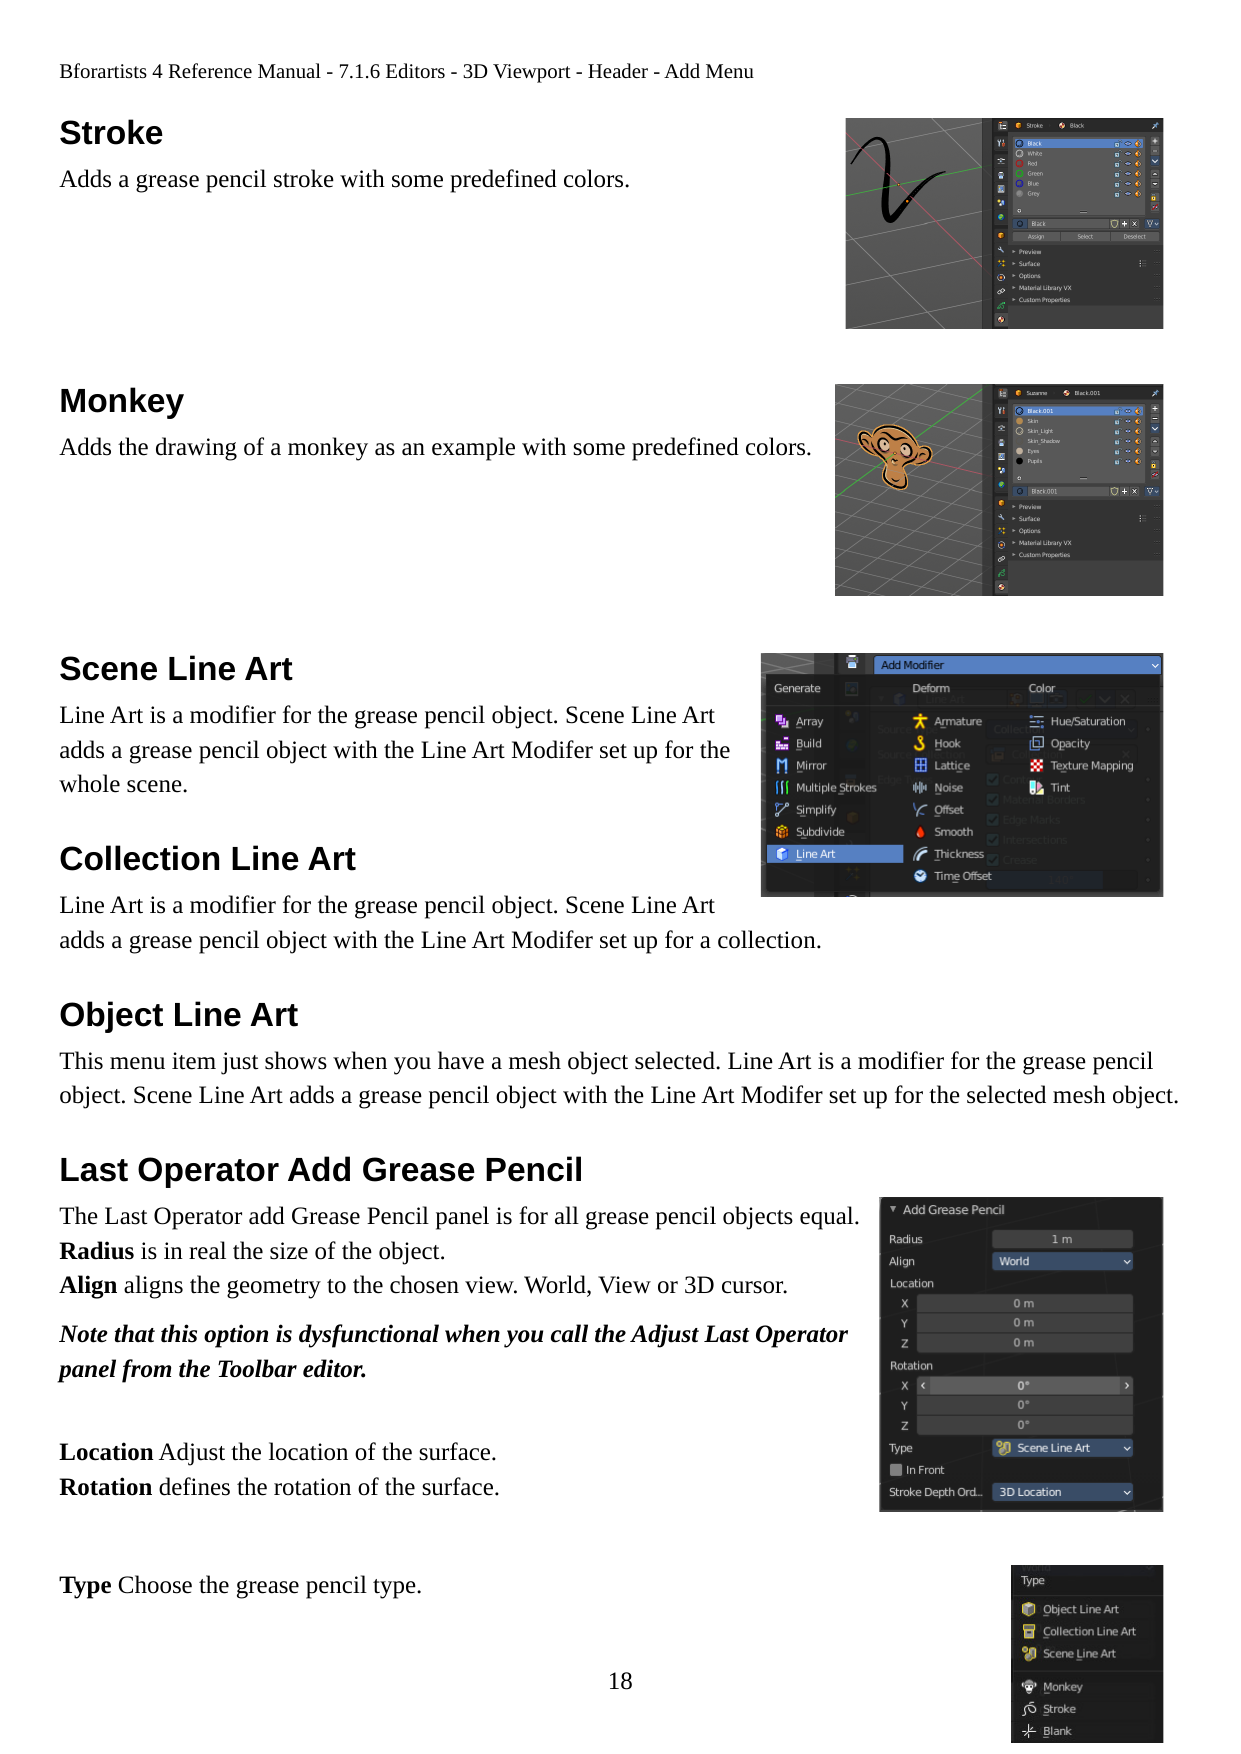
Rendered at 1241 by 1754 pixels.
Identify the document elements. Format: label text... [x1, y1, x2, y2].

picture [845, 118, 1164, 329]
subtitle [1164, 839, 1181, 878]
text The Last Operator add Grease Pencil panel is for all grease pencil objects equal. Radius is in real the size of the object. Align aligns the geometry to the chosen view. World, View or 3D cursor. [59, 1201, 879, 1299]
text Line Art is a modifier for the grease pencil object. Scene Line Art adds a grease pencil object with the Line Art Modifer set up for the whole scene. [59, 700, 760, 798]
text Adds a grease pencil stroke with some predefined colors. [59, 164, 845, 192]
subtitle Monkey [59, 381, 1181, 419]
subtitle Collection Line Art [59, 839, 760, 878]
text Note that this option is dysfunctional when you call the Adjust Last Operator panel from the Toolbar editor. [59, 1319, 879, 1382]
picture [879, 1197, 1164, 1512]
text Line Art is a modifier for the grease pencil object. Scene Line Art adds a grease pencil object with the Line Art Modifer set up for a collection. [59, 890, 1181, 953]
picture [1011, 1565, 1164, 1743]
text Adds the drawing of a monkey as an example with some predefined colors. [59, 432, 835, 461]
subtitle Last Operator Add Grease Pencil [59, 1150, 1181, 1189]
picture [760, 653, 1164, 897]
text Type Choose the grease pencil type. [59, 1570, 1011, 1599]
text This menu item just shows when you have a mesh object selected. Line Art is a modifier for the grease pencil object. Scene Line Art adds a grease pencil object with the Line Art Modifer set up for the selected mesh object. [59, 1046, 1181, 1109]
picture [835, 384, 1164, 596]
subtitle Scene Line Art [59, 649, 1181, 688]
subtitle Stroke [59, 113, 1181, 151]
subtitle Object Line Art [59, 994, 1181, 1033]
text Location Adjust the location of the surface. Rotation defines the rotation of the surface. [59, 1403, 879, 1501]
